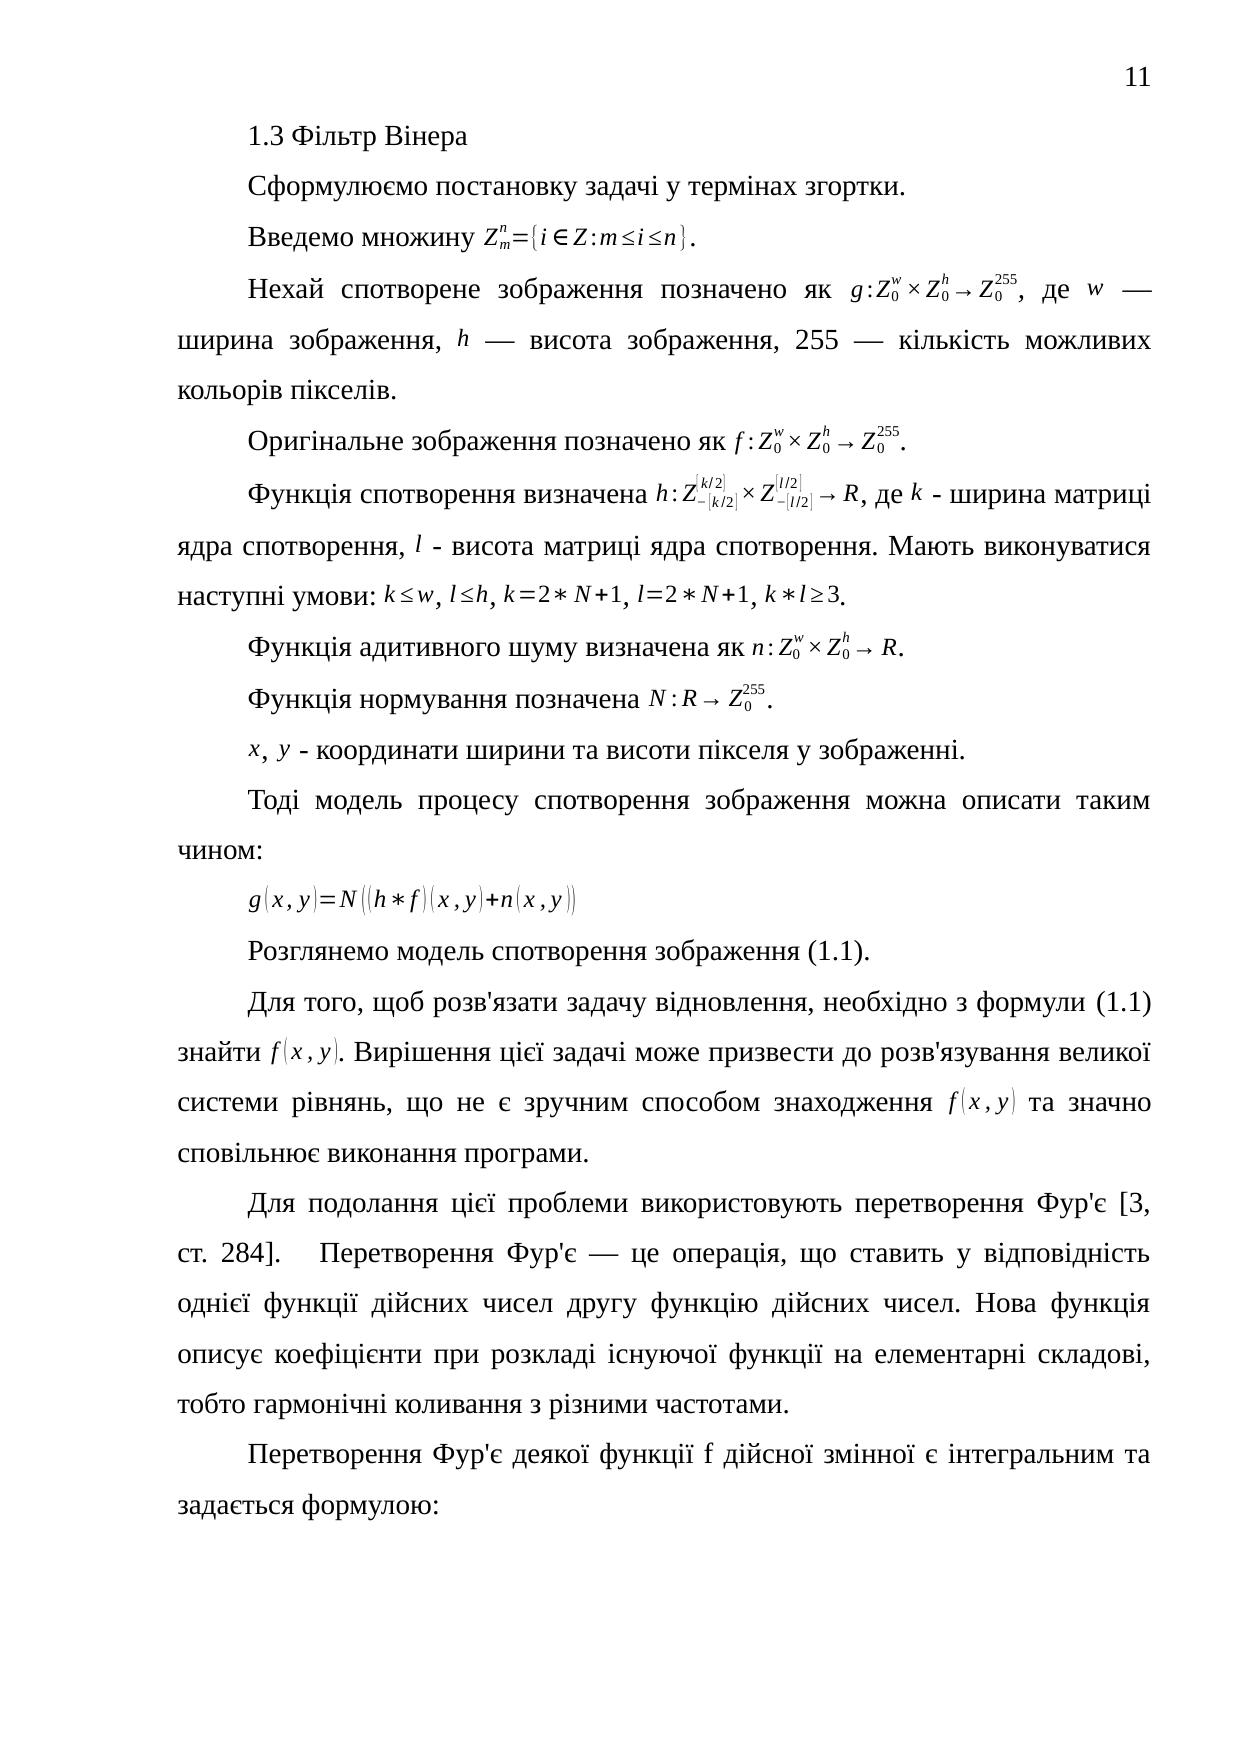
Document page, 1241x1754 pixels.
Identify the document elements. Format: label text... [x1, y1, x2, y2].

text , - координати ширини та висоти пікселя у зображенні. [177, 732, 1152, 765]
text Функція нормування позначена . [177, 680, 1152, 715]
text Функція адитивного шуму визначена як . [177, 628, 1152, 663]
text Оригінальне зображення позначено як . [177, 423, 1152, 458]
text Перетворення Фур'є деякої функції f дійсної змінної є інтегральним та задається формулою: [177, 1437, 1152, 1520]
text Нехай спотворене зображення позначено як , де — ширина зображення, — висота зображення, 255 — кількість можливих кольорів пікселів. [177, 270, 1152, 406]
text 1.3 Фільтр Вінера [177, 118, 1152, 152]
text Для того, щоб розв'язати задачу відновлення, необхідно з формули (1.1) знайти . Вирішення цієї задачі може призвести до розв'язування великої системи рівнянь, що не є зручним способом знаходження та значно сповільнює виконання програми. [177, 984, 1152, 1168]
text Введемо множину . [177, 219, 1152, 254]
text Сформулюємо постановку задачі у термінах згортки. [177, 168, 1152, 202]
text Для подолання цієї проблеми використовують перетворення Фур'є [3, cт. 284]. Перетворення Фур'є — це операція, що ставить у відповідність однієї функції дійсних чисел другу функцію дійсних чисел. Нова функція описує коефіцієнти при розкладі існуючої функції на елементарні складові, тобто гармонічні коливання з різними частотами. [177, 1185, 1152, 1420]
text Функція спотворення визначена , де - ширина матриці ядра спотворення, - висота матриці ядра спотворення. Мають виконуватися наступні умови: , , , , . [177, 474, 1152, 612]
text Розглянемо модель спотворення зображення (1.1). [177, 933, 1152, 967]
text Тоді модель процесу спотворення зображення можна описати таким чином: [177, 782, 1152, 866]
